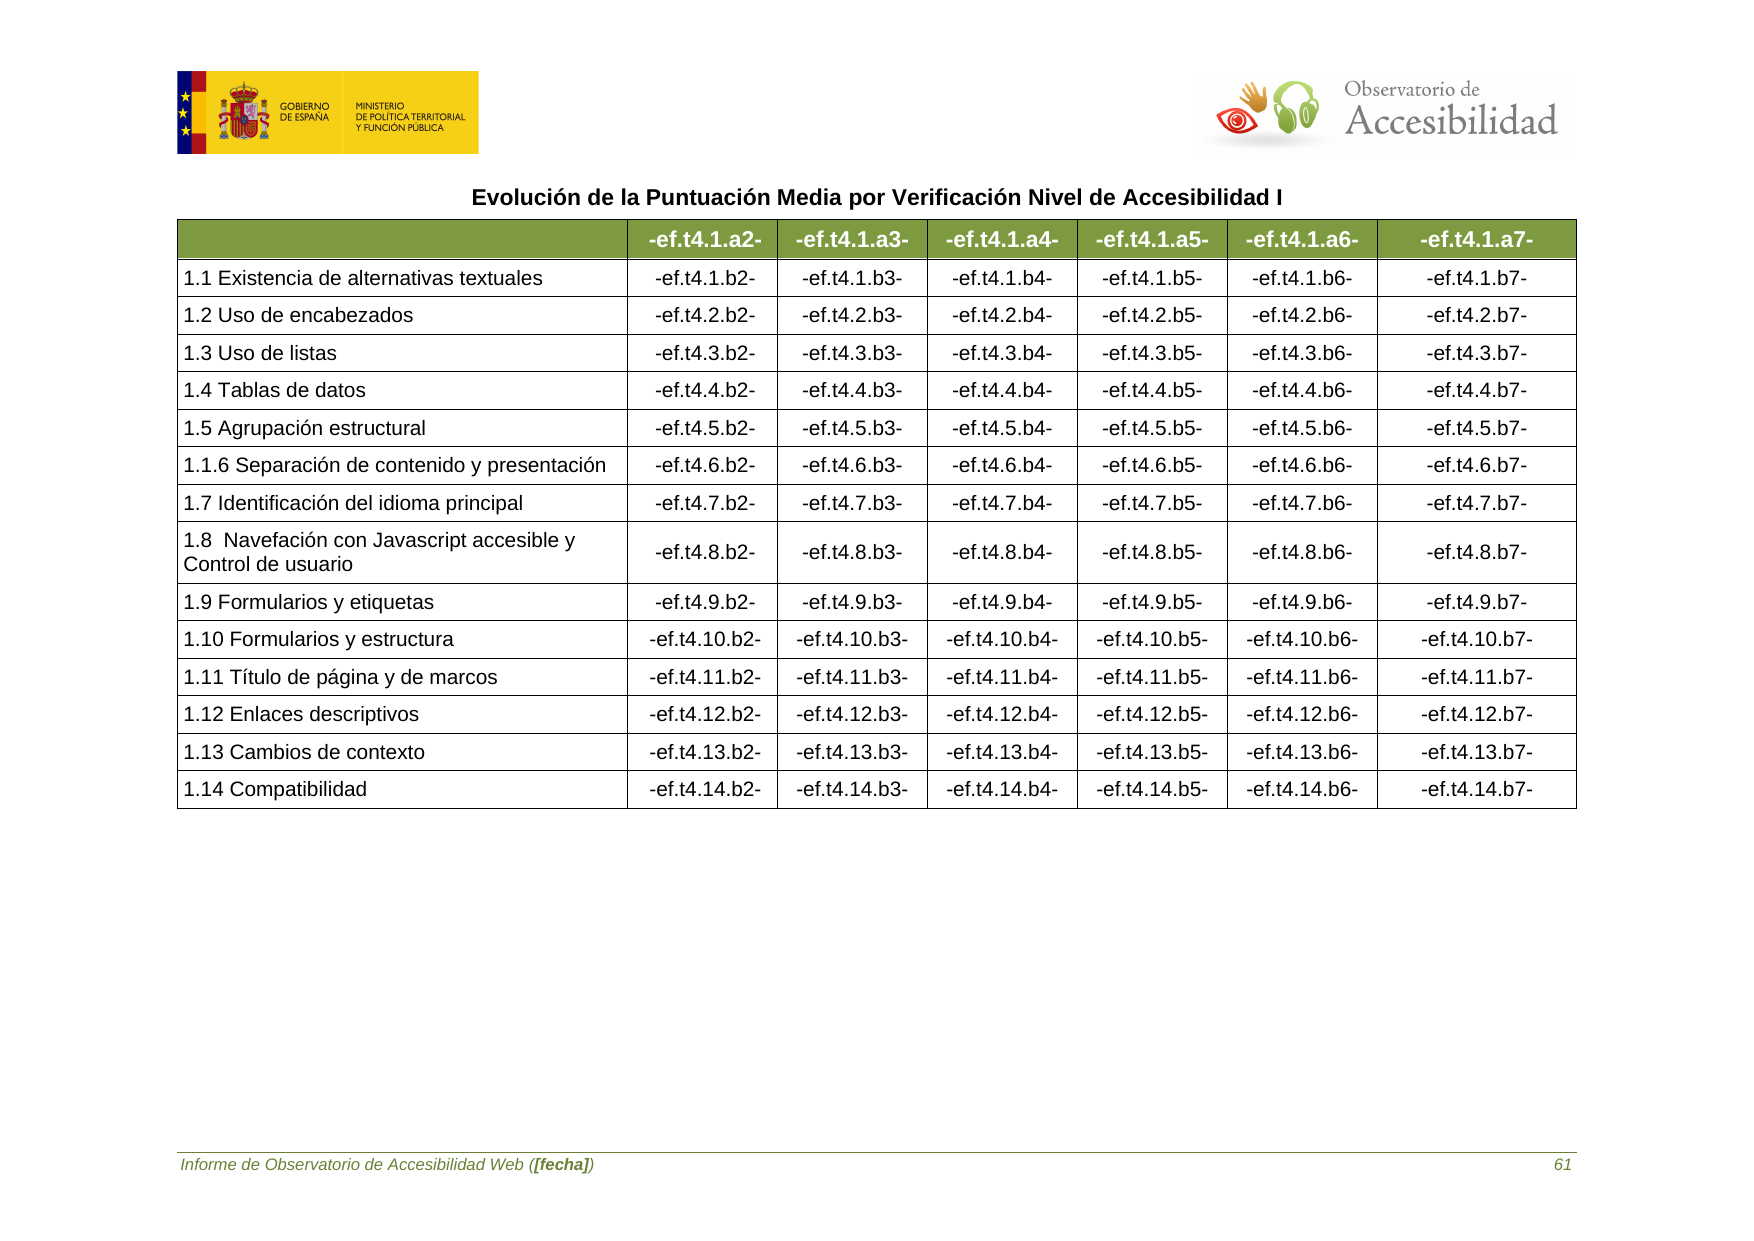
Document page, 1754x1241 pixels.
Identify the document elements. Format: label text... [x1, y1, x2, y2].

table_cell -ef.t4.14.b5- [1078, 771, 1227, 807]
table_cell -ef.t4.2.b7- [1378, 297, 1576, 333]
table_cell -ef.t4.4.b3- [778, 372, 927, 408]
table_cell -ef.t4.9.b6- [1228, 584, 1377, 620]
table_cell -ef.t4.11.b6- [1228, 659, 1377, 695]
table_cell -ef.t4.10.b2- [628, 621, 777, 657]
table_header -ef.t4.1.a6- [1228, 220, 1377, 258]
table_cell -ef.t4.5.b2- [628, 410, 777, 446]
table_cell -ef.t4.6.b4- [928, 447, 1077, 483]
table_cell -ef.t4.12.b5- [1078, 696, 1227, 732]
table_cell -ef.t4.11.b4- [928, 659, 1077, 695]
table_cell -ef.t4.14.b6- [1228, 771, 1377, 807]
table_cell -ef.t4.7.b4- [928, 485, 1077, 521]
table_cell -ef.t4.11.b5- [1078, 659, 1227, 695]
table_cell 1.1 Existencia de alternativas textuales [178, 260, 627, 296]
table_cell -ef.t4.8.b7- [1378, 522, 1576, 582]
table_cell -ef.t4.2.b3- [778, 297, 927, 333]
table_cell -ef.t4.7.b3- [778, 485, 927, 521]
table_cell -ef.t4.7.b5- [1078, 485, 1227, 521]
table_cell -ef.t4.12.b4- [928, 696, 1077, 732]
table_cell -ef.t4.7.b2- [628, 485, 777, 521]
table_header -ef.t4.1.a5- [1078, 220, 1227, 258]
table_cell -ef.t4.8.b6- [1228, 522, 1377, 582]
table_cell -ef.t4.10.b5- [1078, 621, 1227, 657]
table_cell -ef.t4.10.b6- [1228, 621, 1377, 657]
table_cell -ef.t4.1.b3- [778, 260, 927, 296]
table_cell -ef.t4.6.b5- [1078, 447, 1227, 483]
table_cell -ef.t4.5.b4- [928, 410, 1077, 446]
table_cell -ef.t4.12.b7- [1378, 696, 1576, 732]
table_cell -ef.t4.10.b3- [778, 621, 927, 657]
table_cell -ef.t4.5.b6- [1228, 410, 1377, 446]
table_cell 1.14 Compatibilidad [178, 771, 627, 807]
table_cell 1.7 Identificación del idioma principal [178, 485, 627, 521]
table_cell -ef.t4.4.b5- [1078, 372, 1227, 408]
table_cell -ef.t4.1.b6- [1228, 260, 1377, 296]
table_cell -ef.t4.7.b6- [1228, 485, 1377, 521]
table_header -ef.t4.1.a2- [628, 220, 777, 258]
table_cell -ef.t4.6.b2- [628, 447, 777, 483]
table_cell 1.2 Uso de encabezados [178, 297, 627, 333]
table_cell -ef.t4.13.b7- [1378, 734, 1576, 770]
table_cell -ef.t4.2.b6- [1228, 297, 1377, 333]
table_cell -ef.t4.13.b5- [1078, 734, 1227, 770]
table_cell -ef.t4.13.b4- [928, 734, 1077, 770]
text Evolución de la Puntuación Media por Verificación Nivel de Accesibilidad I [177, 184, 1577, 211]
table_cell 1.11 Título de página y de marcos [178, 659, 627, 695]
table_cell -ef.t4.4.b6- [1228, 372, 1377, 408]
table_cell -ef.t4.1.b2- [628, 260, 777, 296]
table_cell -ef.t4.5.b3- [778, 410, 927, 446]
table_cell -ef.t4.3.b5- [1078, 335, 1227, 371]
table_cell -ef.t4.3.b6- [1228, 335, 1377, 371]
table_cell -ef.t4.11.b2- [628, 659, 777, 695]
table_cell -ef.t4.9.b7- [1378, 584, 1576, 620]
table_cell -ef.t4.12.b3- [778, 696, 927, 732]
table_cell -ef.t4.5.b7- [1378, 410, 1576, 446]
table_cell -ef.t4.9.b5- [1078, 584, 1227, 620]
table_cell -ef.t4.3.b2- [628, 335, 777, 371]
table_cell -ef.t4.4.b4- [928, 372, 1077, 408]
table_cell -ef.t4.9.b4- [928, 584, 1077, 620]
table_cell -ef.t4.3.b3- [778, 335, 927, 371]
table_cell -ef.t4.12.b2- [628, 696, 777, 732]
table_cell -ef.t4.14.b4- [928, 771, 1077, 807]
table_cell -ef.t4.12.b6- [1228, 696, 1377, 732]
table_cell -ef.t4.11.b3- [778, 659, 927, 695]
table_cell 1.13 Cambios de contexto [178, 734, 627, 770]
table_cell -ef.t4.13.b2- [628, 734, 777, 770]
table_cell -ef.t4.3.b7- [1378, 335, 1576, 371]
table_cell 1.12 Enlaces descriptivos [178, 696, 627, 732]
table_cell -ef.t4.11.b7- [1378, 659, 1576, 695]
table_cell -ef.t4.14.b7- [1378, 771, 1576, 807]
table_cell -ef.t4.2.b2- [628, 297, 777, 333]
table_cell -ef.t4.8.b4- [928, 522, 1077, 582]
table_cell 1.4 Tablas de datos [178, 372, 627, 408]
table_cell 1.10 Formularios y estructura [178, 621, 627, 657]
table_cell -ef.t4.5.b5- [1078, 410, 1227, 446]
table_cell -ef.t4.7.b7- [1378, 485, 1576, 521]
table_cell -ef.t4.14.b2- [628, 771, 777, 807]
table_cell -ef.t4.6.b7- [1378, 447, 1576, 483]
table_cell 1.9 Formularios y etiquetas [178, 584, 627, 620]
table_cell 1.8 Navefación con Javascript accesible y Control de usuario [178, 522, 627, 582]
table_header [178, 220, 627, 258]
table_cell -ef.t4.1.b4- [928, 260, 1077, 296]
table_cell -ef.t4.1.b5- [1078, 260, 1227, 296]
table_cell -ef.t4.9.b2- [628, 584, 777, 620]
table_cell -ef.t4.8.b3- [778, 522, 927, 582]
table_cell -ef.t4.13.b3- [778, 734, 927, 770]
table_header -ef.t4.1.a7- [1378, 220, 1576, 258]
table_cell 1.5 Agrupación estructural [178, 410, 627, 446]
picture [1196, 72, 1572, 154]
table_cell -ef.t4.14.b3- [778, 771, 927, 807]
table_cell -ef.t4.10.b4- [928, 621, 1077, 657]
table_cell 1.1.6 Separación de contenido y presentación [178, 447, 627, 483]
table_cell -ef.t4.3.b4- [928, 335, 1077, 371]
table_cell -ef.t4.13.b6- [1228, 734, 1377, 770]
table_cell -ef.t4.2.b4- [928, 297, 1077, 333]
table_cell -ef.t4.6.b6- [1228, 447, 1377, 483]
table_cell -ef.t4.2.b5- [1078, 297, 1227, 333]
picture [177, 71, 479, 154]
table_cell -ef.t4.4.b2- [628, 372, 777, 408]
table_header -ef.t4.1.a3- [778, 220, 927, 258]
table_header -ef.t4.1.a4- [928, 220, 1077, 258]
table_cell -ef.t4.10.b7- [1378, 621, 1576, 657]
table_cell -ef.t4.8.b5- [1078, 522, 1227, 582]
table_cell -ef.t4.1.b7- [1378, 260, 1576, 296]
table_cell 1.3 Uso de listas [178, 335, 627, 371]
table_cell -ef.t4.4.b7- [1378, 372, 1576, 408]
table_cell -ef.t4.8.b2- [628, 522, 777, 582]
table_cell -ef.t4.6.b3- [778, 447, 927, 483]
table_cell -ef.t4.9.b3- [778, 584, 927, 620]
